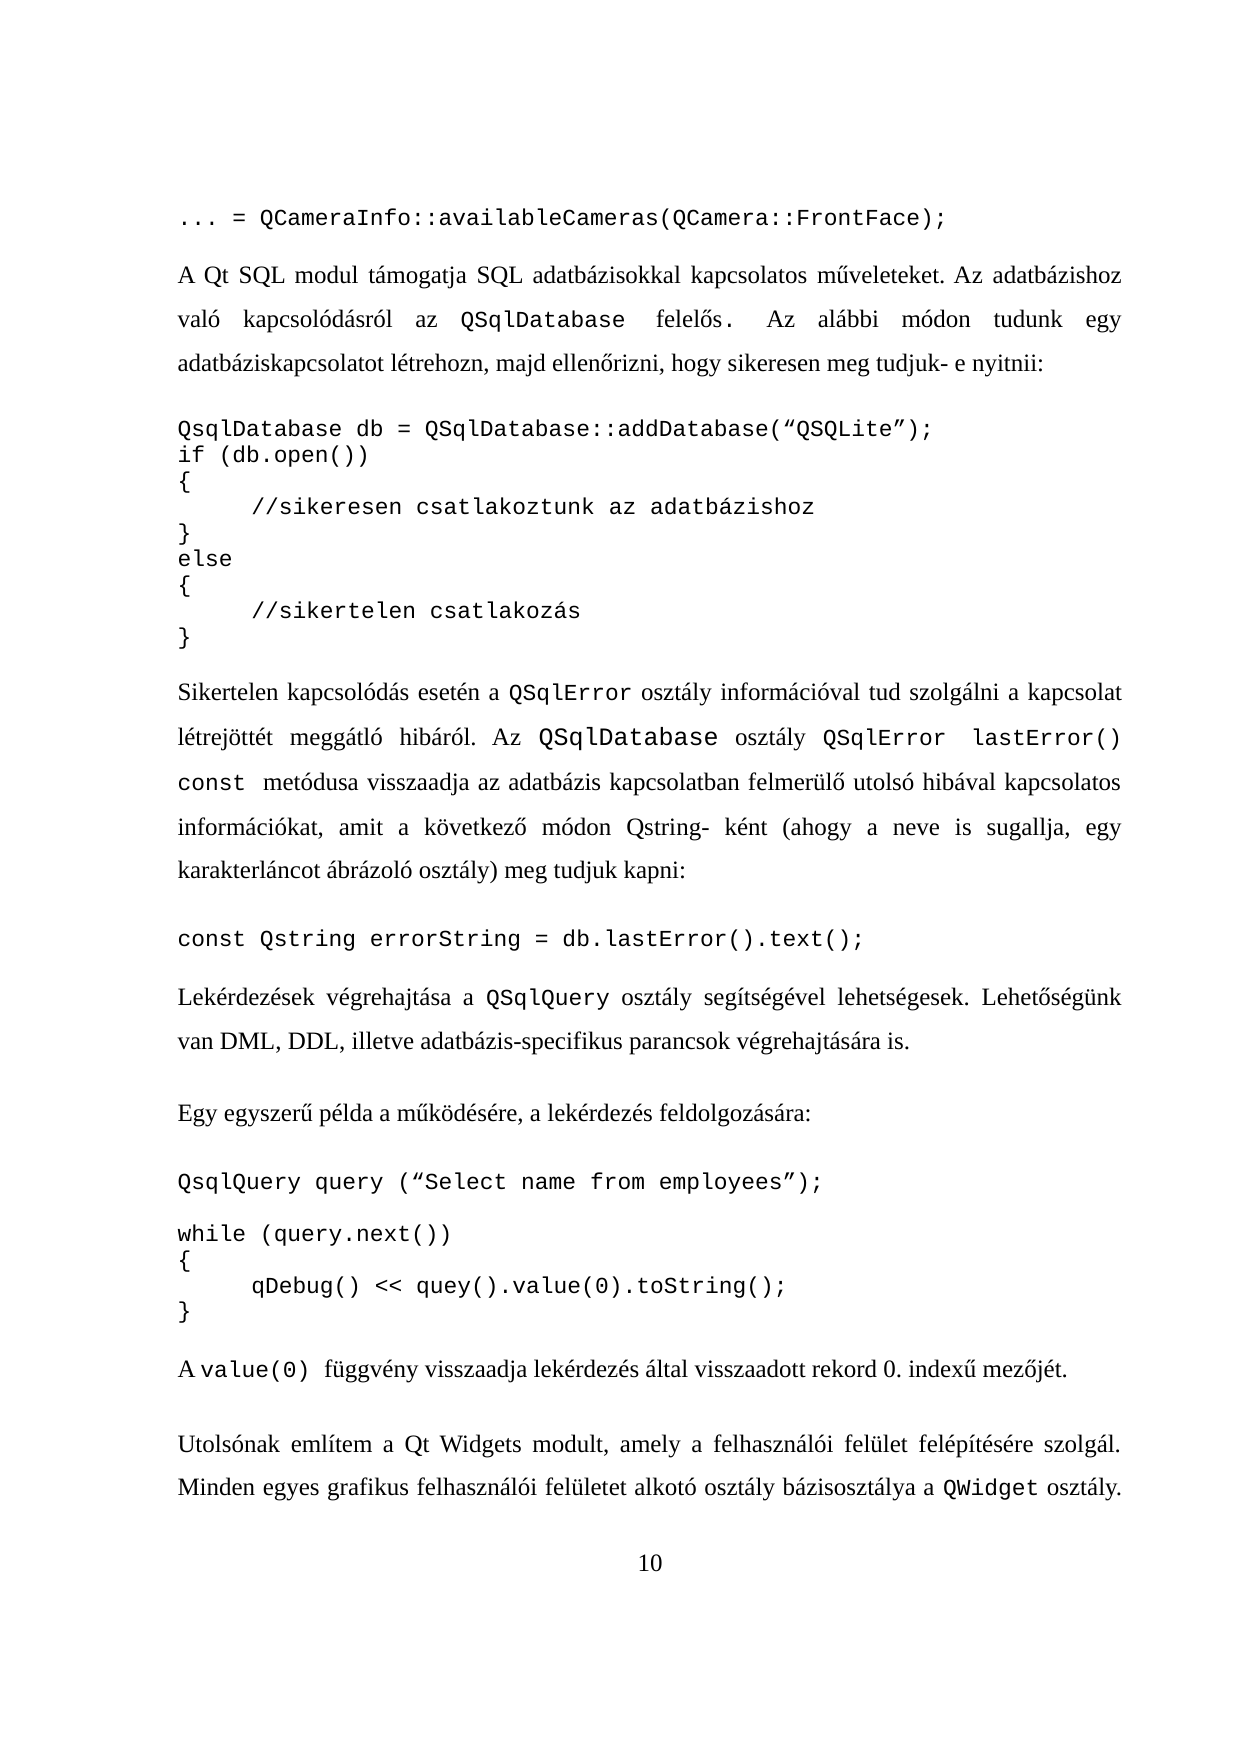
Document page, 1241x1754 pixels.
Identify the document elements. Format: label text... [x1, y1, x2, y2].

text QsqlDatabase db = QSqlDatabase::addDatabase(“QSQLite”); [177, 418, 1122, 444]
text const Qstring errorString = db.lastError().text(); [177, 927, 1122, 953]
text Sikertelen kapcsolódás esetén a QSqlError osztály információval tud szolgálni a kapcsolat létrejöttét meggátló hibáról. Az QSqlDatabase osztály QSqlError lastError() const metódusa visszaadja az adatbázis kapcsolatban felmerülő utolsó hibával kapcsolatos információkat, amit a következő módon Qstring- ként (ahogy a neve is sugallja, egy karakterláncot ábrázoló osztály) meg tudjuk kapni: [177, 677, 1122, 884]
text } [177, 625, 1122, 651]
text Utolsónak említem a Qt Widgets modult, amely a felhasználói felület felépítésére szolgál. Minden egyes grafikus felhasználói felületet alkotó osztály bázisosztálya a QWidget osztály. [177, 1429, 1122, 1502]
text QsqlQuery query (“Select name from employees”); [177, 1170, 1122, 1196]
text } [177, 522, 1122, 547]
text while (query.next()) [177, 1222, 1122, 1248]
text Lekérdezések végrehajtása a QSqlQuery osztály segítségével lehetségesek. Lehetőségünk van DML, DDL, illetve adatbázis-specifikus parancsok végrehajtására is. [177, 982, 1122, 1055]
text A value(0) függvény visszaadja lekérdezés által visszaadott rekord 0. indexű mezőjét. [177, 1354, 1122, 1385]
text Egy egyszerű példa a működésére, a lekérdezés feldolgozására: [177, 1098, 1122, 1127]
text //sikeresen csatlakoztunk az adatbázishoz [177, 496, 1122, 522]
text { [177, 470, 1122, 496]
text //sikertelen csatlakozás [177, 599, 1122, 625]
text { [177, 573, 1122, 599]
text } [177, 1300, 1122, 1326]
text qDebug() << quey().value(0).toString(); [177, 1274, 1122, 1300]
text ... = QCameraInfo::availableCameras(QCamera::FrontFace); [177, 206, 1122, 232]
text if (db.open()) [177, 444, 1122, 470]
text else [177, 547, 1122, 573]
text { [177, 1248, 1122, 1274]
text A Qt SQL modul támogatja SQL adatbázisokkal kapcsolatos műveleteket. Az adatbázishoz való kapcsolódásról az QSqlDatabase felelős. Az alábbi módon tudunk egy adatbáziskapcsolatot létrehozn, majd ellenőrizni, hogy sikeresen meg tudjuk- e nyitnii: [177, 261, 1122, 377]
